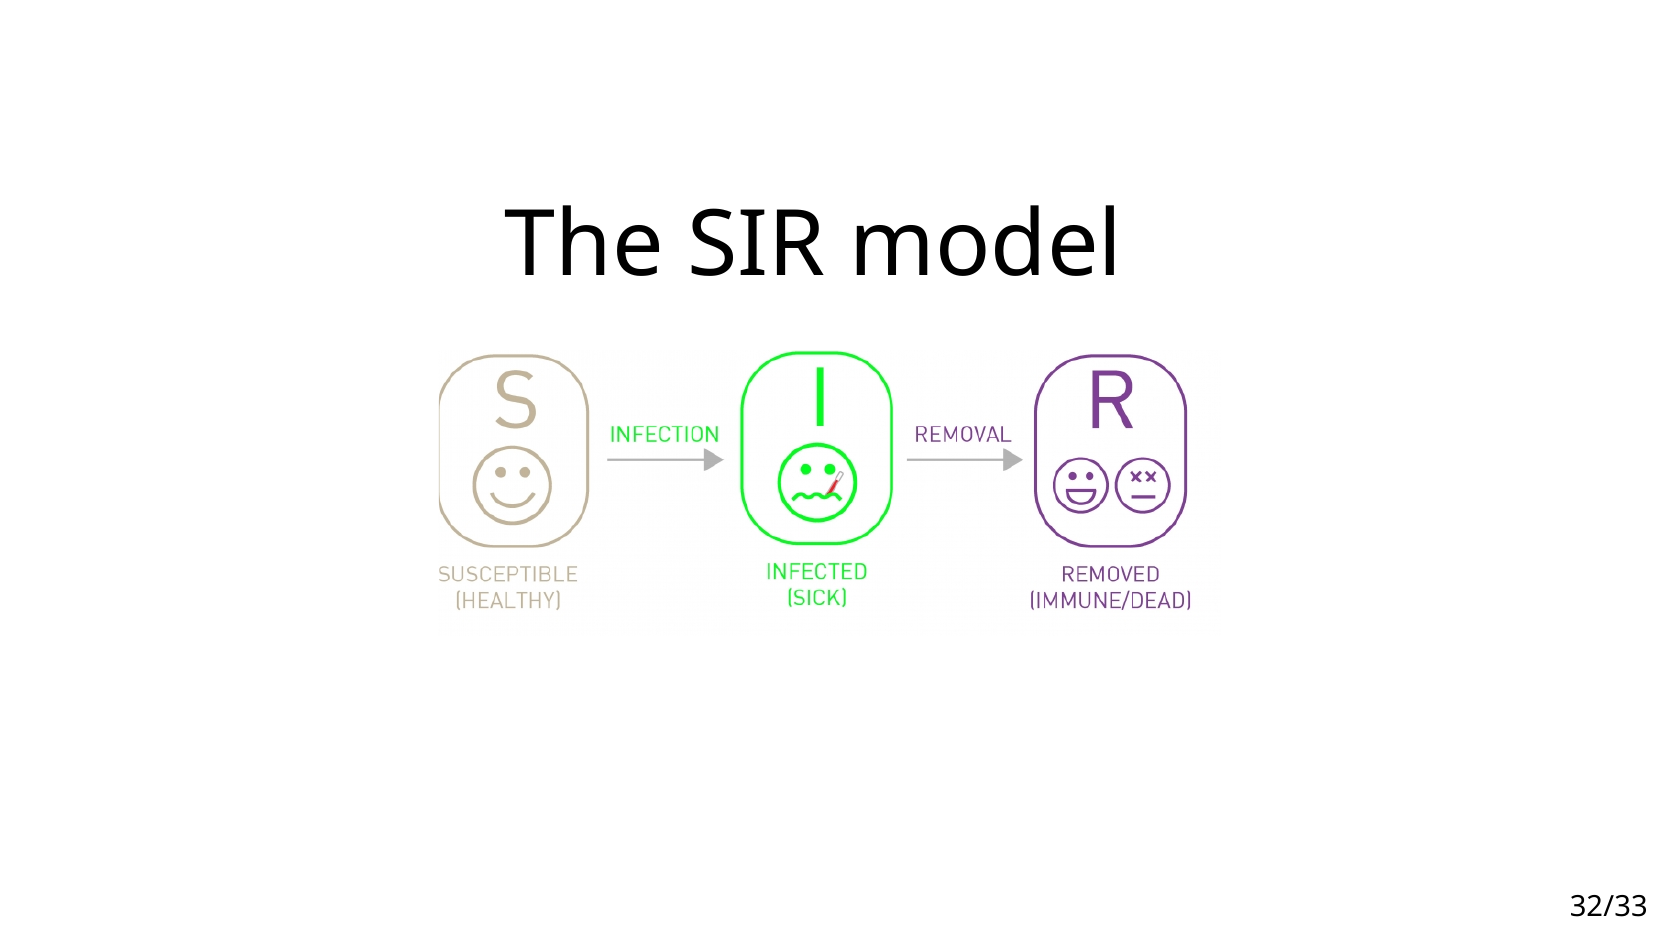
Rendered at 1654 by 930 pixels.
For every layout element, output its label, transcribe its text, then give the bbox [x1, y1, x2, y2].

picture [438, 350, 1221, 636]
title The SIR model [69, 161, 1558, 318]
